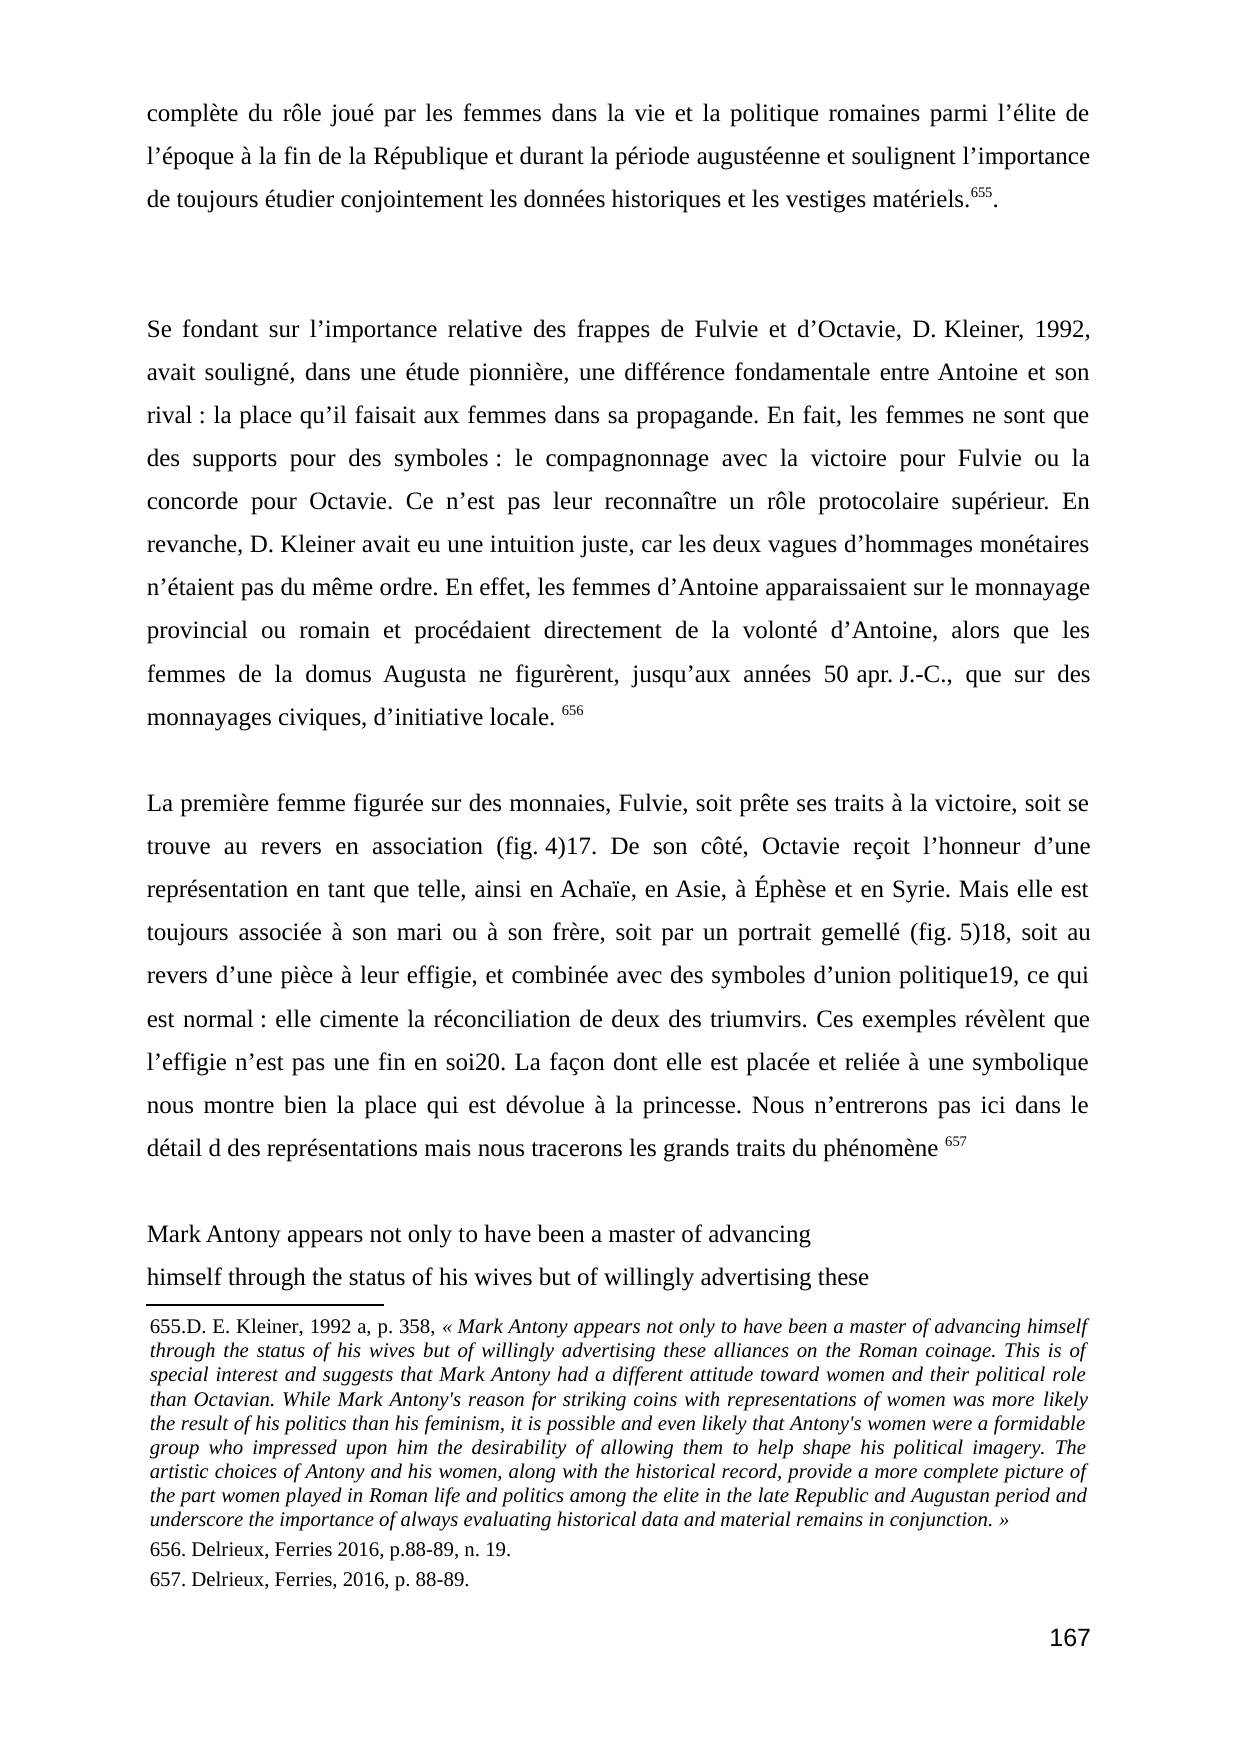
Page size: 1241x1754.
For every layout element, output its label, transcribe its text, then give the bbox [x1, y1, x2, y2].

text La première femme figurée sur des monnaies, Fulvie, soit prête ses traits à la victoire, soit se trouve au revers en association (fig. 4)17. De son côté, Octavie reçoit l’honneur d’une représentation en tant que telle, ainsi en Achaïe, en Asie, à Éphèse et en Syrie. Mais elle est toujours associée à son mari ou à son frère, soit par un portrait gemellé (fig. 5)18, soit au revers d’une pièce à leur effigie, et combinée avec des symboles d’union politique19, ce qui est normal : elle cimente la réconciliation de deux des triumvirs. Ces exemples révèlent que l’effigie n’est pas une fin en soi20. La façon dont elle est placée et reliée à une symbolique nous montre bien la place qui est dévolue à la princesse. Nous n’entrerons pas ici dans le détail d des représentations mais nous tracerons les grands traits du phénomène [147, 788, 1091, 1162]
text . Delrieux, Ferries 2016, p.88-89, n. 19. [147, 1534, 1091, 1564]
text .D. E. Kleiner, 1992 a, p. 358, « Mark Antony appears not only to have been a master of advancing himself through the status of his wives but of willingly advertising these alliances on the Roman coinage. This is of special interest and suggests that Mark Antony had a different attitude toward women and their political role than Octavian. While Mark Antony's reason for striking coins with representations of women was more likely the result of his politics than his feminism, it is possible and even likely that Antony's women were a formidable group who impressed upon him the desirability of allowing them to help shape his political imagery. The artistic choices of Antony and his women, along with the historical record, provide a more complete picture of the part women played in Roman life and politics among the elite in the late Republic and Augustan period and underscore the importance of always evaluating historical data and material remains in conjunction. » [147, 1311, 1091, 1534]
text himself through the status of his wives but of willingly advertising these [147, 1262, 1091, 1291]
text complète du rôle joué par les femmes dans la vie et la politique romaines parmi l’élite de l’époque à la fin de la République et durant la période augustéenne et soulignent l’importance de toujours étudier conjointement les données historiques et les vestiges matériels.. [147, 98, 1091, 213]
text Se fondant sur l’importance relative des frappes de Fulvie et d’Octavie, D. Kleiner, 1992, avait souligné, dans une étude pionnière, une différence fondamentale entre Antoine et son rival : la place qu’il faisait aux femmes dans sa propagande. En fait, les femmes ne sont que des supports pour des symboles : le compagnonnage avec la victoire pour Fulvie ou la concorde pour Octavie. Ce n’est pas leur reconnaître un rôle protocolaire supérieur. En revanche, D. Kleiner avait eu une intuition juste, car les deux vagues d’hommages monétaires n’étaient pas du même ordre. En effet, les femmes d’Antoine apparaissaient sur le monnayage provincial ou romain et procédaient directement de la volonté d’Antoine, alors que les femmes de la domus Augusta ne figurèrent, jusqu’aux années 50 apr. J.-C., que sur des monnayages civiques, d’initiative locale. [147, 314, 1091, 731]
text . Delrieux, Ferries, 2016, p. 88-89. [147, 1564, 1091, 1593]
text Mark Antony appears not only to have been a master of advancing [147, 1219, 1091, 1248]
